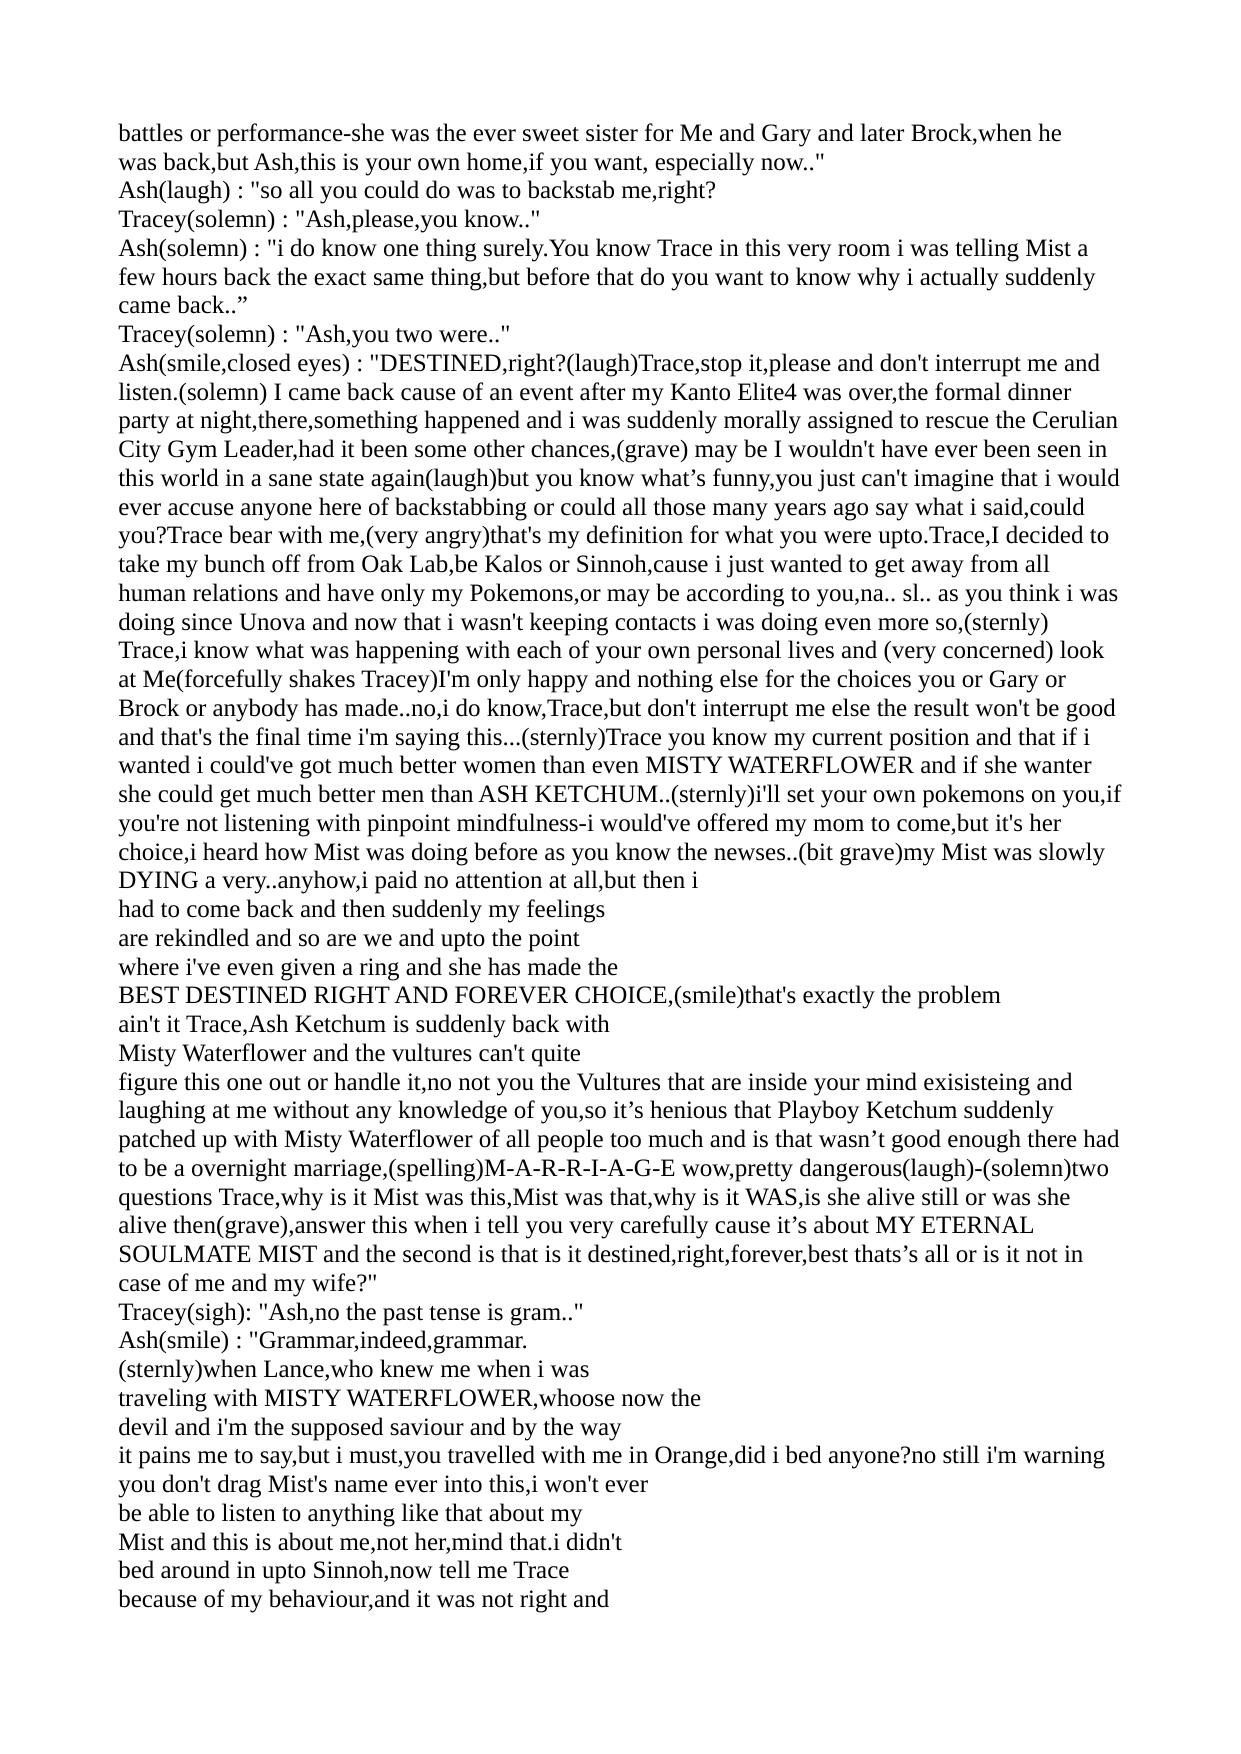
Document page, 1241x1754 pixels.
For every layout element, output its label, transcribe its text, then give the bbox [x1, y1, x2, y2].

text few hours back the exact same thing,but before that do you want to know why i actually suddenly [118, 262, 1122, 291]
text are rekindled and so are we and upto the point [118, 923, 1122, 952]
text Ash(smile) : "Grammar,indeed,grammar. [118, 1326, 1122, 1354]
text Ash(solemn) : "i do know one thing surely.You know Trace in this very room i was telling Mist a [118, 233, 1122, 262]
text came back..” [118, 291, 1122, 319]
text be able to listen to anything like that about my [118, 1498, 1122, 1527]
text traveling with MISTY WATERFLOWER,whoose now the [118, 1383, 1122, 1412]
text because of my behaviour,and it was not right and [118, 1584, 1122, 1613]
text where i've even given a ring and she has made the [118, 952, 1122, 981]
text Tracey(solemn) : "Ash,please,you know.." [118, 204, 1122, 233]
text ain't it Trace,Ash Ketchum is suddenly back with [118, 1009, 1122, 1038]
text at Me(forcefully shakes Tracey)I'm only happy and nothing else for the choices you or Gary or Brock or anybody has made..no,i do know,Trace,but don't interrupt me else the result won't be good and that's the final time i'm saying this...(sternly)Trace you know my current position and that if i wanted i could've got much better women than even MISTY WATERFLOWER and if she wanter she could get much better men than ASH KETCHUM..(sternly)i'll set your own pokemons on you,if you're not listening with pinpoint mindfulness-i would've offered my mom to come,but it's her choice,i heard how Mist was doing before as you know the newses..(bit grave)my Mist was slowly DYING a very..anyhow,i paid no attention at all,but then i [118, 664, 1122, 894]
text battles or performance-she was the ever sweet sister for Me and Gary and later Brock,when he [118, 118, 1122, 147]
text figure this one out or handle it,no not you the Vultures that are inside your mind exisisteing and laughing at me without any knowledge of you,so it’s henious that Playboy Ketchum suddenly patched up with Misty Waterflower of all people too much and is that wasn’t good enough there had to be a overnight marriage,(spelling)M-A-R-R-I-A-G-E wow,pretty dangerous(laugh)-(solemn)two questions Trace,why is it Mist was this,Mist was that,why is it WAS,is she alive still or was she alive then(grave),answer this when i tell you very carefully cause it’s about MY ETERNAL SOULMATE MIST and the second is that is it destined,right,forever,best thats’s all or is it not in case of me and my wife?" [118, 1067, 1122, 1297]
text devil and i'm the supposed saviour and by the way [118, 1412, 1122, 1441]
text (sternly)when Lance,who knew me when i was [118, 1354, 1122, 1383]
text Misty Waterflower and the vultures can't quite [118, 1038, 1122, 1067]
text was back,but Ash,this is your own home,if you want, especially now.." [118, 147, 1122, 176]
text Tracey(solemn) : "Ash,you two were.." [118, 319, 1122, 348]
text BEST DESTINED RIGHT AND FOREVER CHOICE,(smile)that's exactly the problem [118, 981, 1122, 1009]
text it pains me to say,but i must,you travelled with me in Orange,did i bed anyone?no still i'm warning you don't drag Mist's name ever into this,i won't ever [118, 1441, 1122, 1498]
text Ash(laugh) : "so all you could do was to backstab me,right? [118, 176, 1122, 204]
text Mist and this is about me,not her,mind that.i didn't [118, 1527, 1122, 1556]
text Trace,i know what was happening with each of your own personal lives and (very concerned) look [118, 636, 1122, 664]
text doing since Unova and now that i wasn't keeping contacts i was doing even more so,(sternly) [118, 607, 1122, 636]
text Tracey(sigh): "Ash,no the past tense is gram.." [118, 1297, 1122, 1326]
text had to come back and then suddenly my feelings [118, 894, 1122, 923]
text Ash(smile,closed eyes) : "DESTINED,right?(laugh)Trace,stop it,please and don't interrupt me and listen.(solemn) I came back cause of an event after my Kanto Elite4 was over,the formal dinner party at night,there,something happened and i was suddenly morally assigned to rescue the Cerulian City Gym Leader,had it been some other chances,(grave) may be I wouldn't have ever been seen in this world in a sane state again(laugh)but you know what’s funny,you just can't imagine that i would ever accuse anyone here of backstabbing or could all those many years ago say what i said,could you?Trace bear with me,(very angry)that's my definition for what you were upto.Trace,I decided to take my bunch off from Oak Lab,be Kalos or Sinnoh,cause i just wanted to get away from all human relations and have only my Pokemons,or may be according to you,na.. sl.. as you think i was [118, 348, 1122, 607]
text bed around in upto Sinnoh,now tell me Trace [118, 1556, 1122, 1584]
